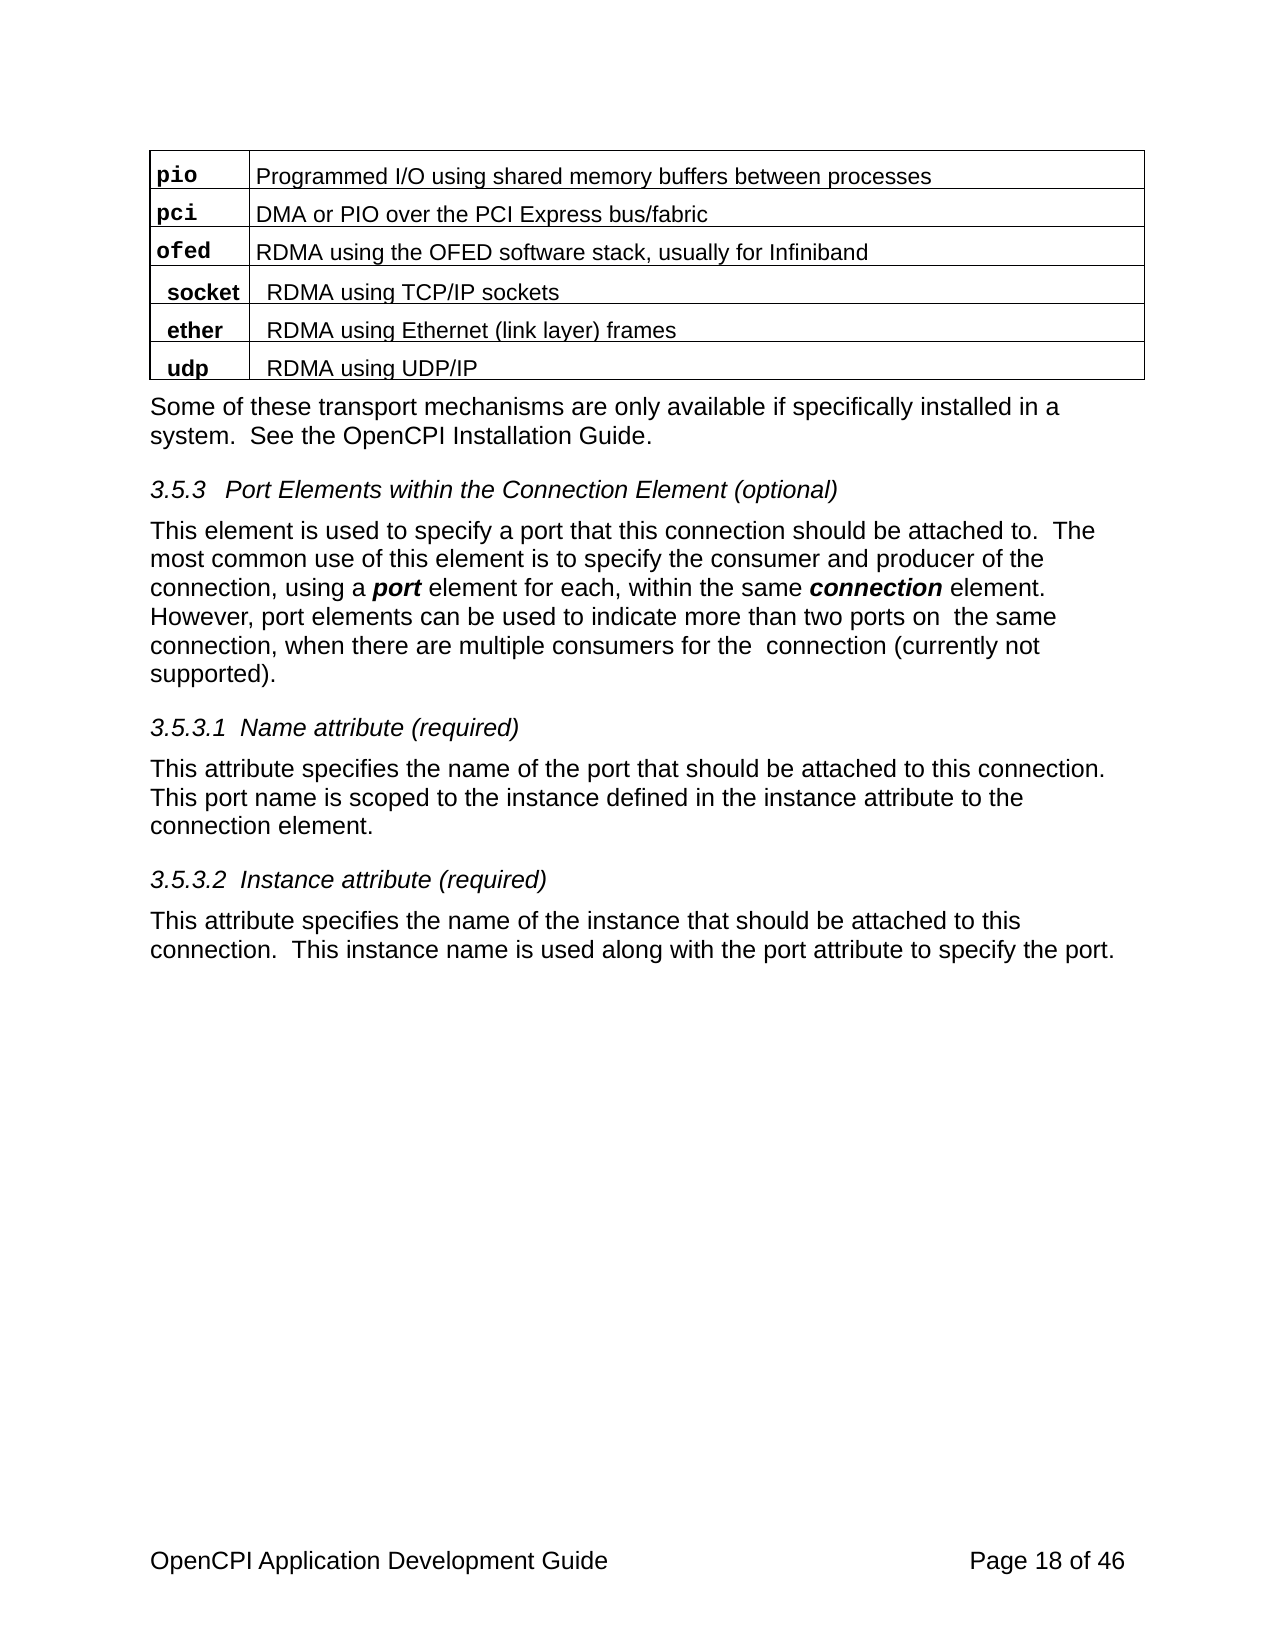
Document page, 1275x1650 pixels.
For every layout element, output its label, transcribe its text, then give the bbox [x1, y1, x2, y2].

table_cell DMA or PIO over the PCI Express bus/fabric [250, 189, 1144, 226]
table_cell RDMA using Ethernet (link layer) frames [250, 304, 1144, 341]
table_cell RDMA using the OFED software stack, usually for Infiniband [250, 227, 1144, 264]
text This attribute specifies the name of the instance that should be attached to this connection. This instance name is used along with the port attribute to specify the port. [150, 906, 1125, 963]
table_cell ofed [151, 227, 249, 264]
subtitle Name attribute (required) [150, 713, 1125, 742]
subtitle Instance attribute (required) [150, 865, 1125, 894]
table_cell Programmed I/O using shared memory buffers between processes [250, 151, 1144, 188]
text This element is used to specify a port that this connection should be attached to. The most common use of this element is to specify the consumer and producer of the connection, using a port element for each, within the same connection element. However, port elements can be used to indicate more than two ports on the same connection, when there are multiple consumers for the connection (currently not supported). [150, 516, 1125, 688]
table_cell pio [151, 151, 249, 188]
table_cell udp [151, 342, 249, 379]
table_cell RDMA using UDP/IP [250, 342, 1144, 379]
text Some of these transport mechanisms are only available if specifically installed in a system. See the OpenCPI Installation Guide. [150, 392, 1125, 450]
table_cell ether [151, 304, 249, 341]
text This attribute specifies the name of the port that should be attached to this connection. This port name is scoped to the instance defined in the instance attribute to the connection element. [150, 754, 1125, 840]
table_cell socket [151, 266, 249, 303]
subtitle Port Elements within the Connection Element (optional) [150, 475, 1125, 504]
table_cell RDMA using TCP/IP sockets [250, 266, 1144, 303]
table_cell pci [151, 189, 249, 226]
